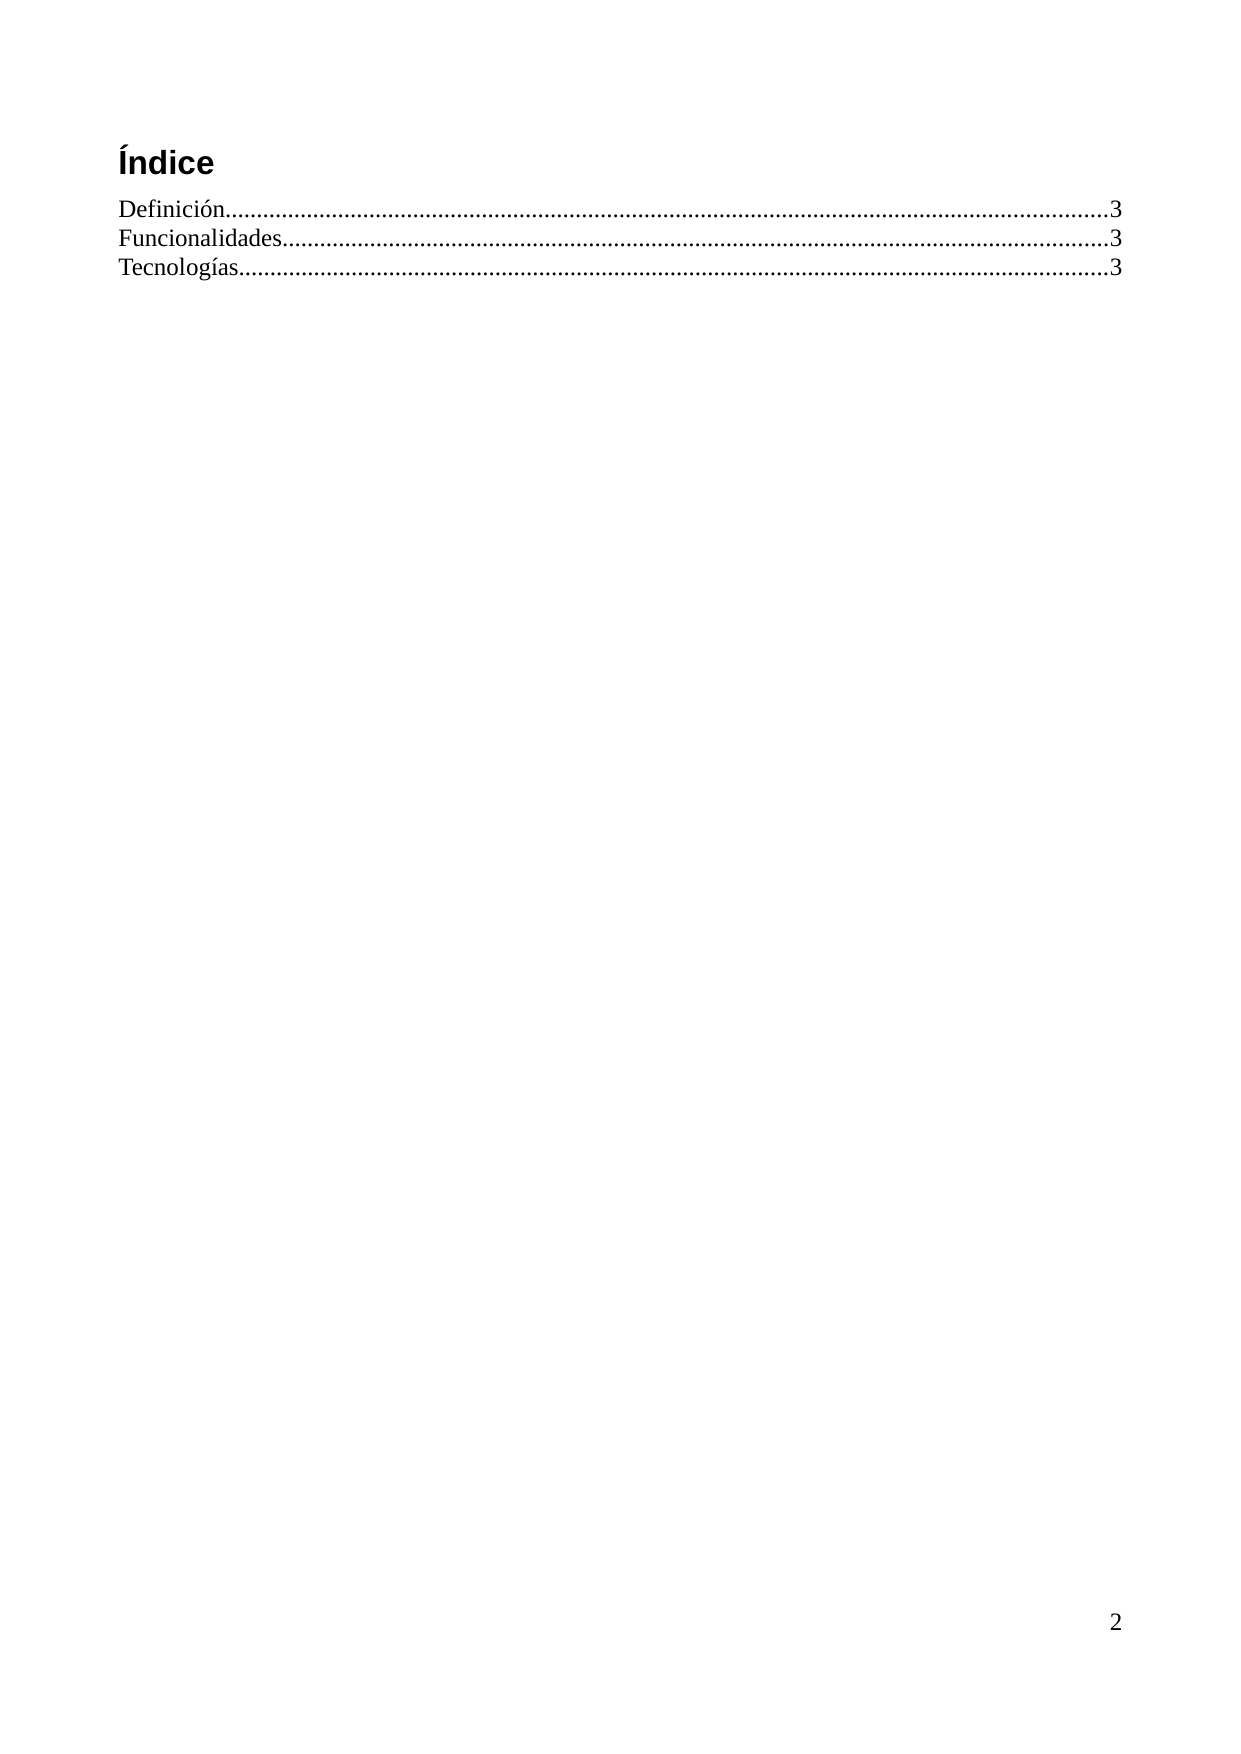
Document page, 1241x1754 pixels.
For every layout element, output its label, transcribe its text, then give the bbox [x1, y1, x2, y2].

text Tecnologías 3 [118, 252, 1122, 280]
text Definición 3 [118, 194, 1122, 223]
text Funcionalidades 3 [118, 223, 1122, 252]
subtitle Índice [118, 143, 1122, 182]
